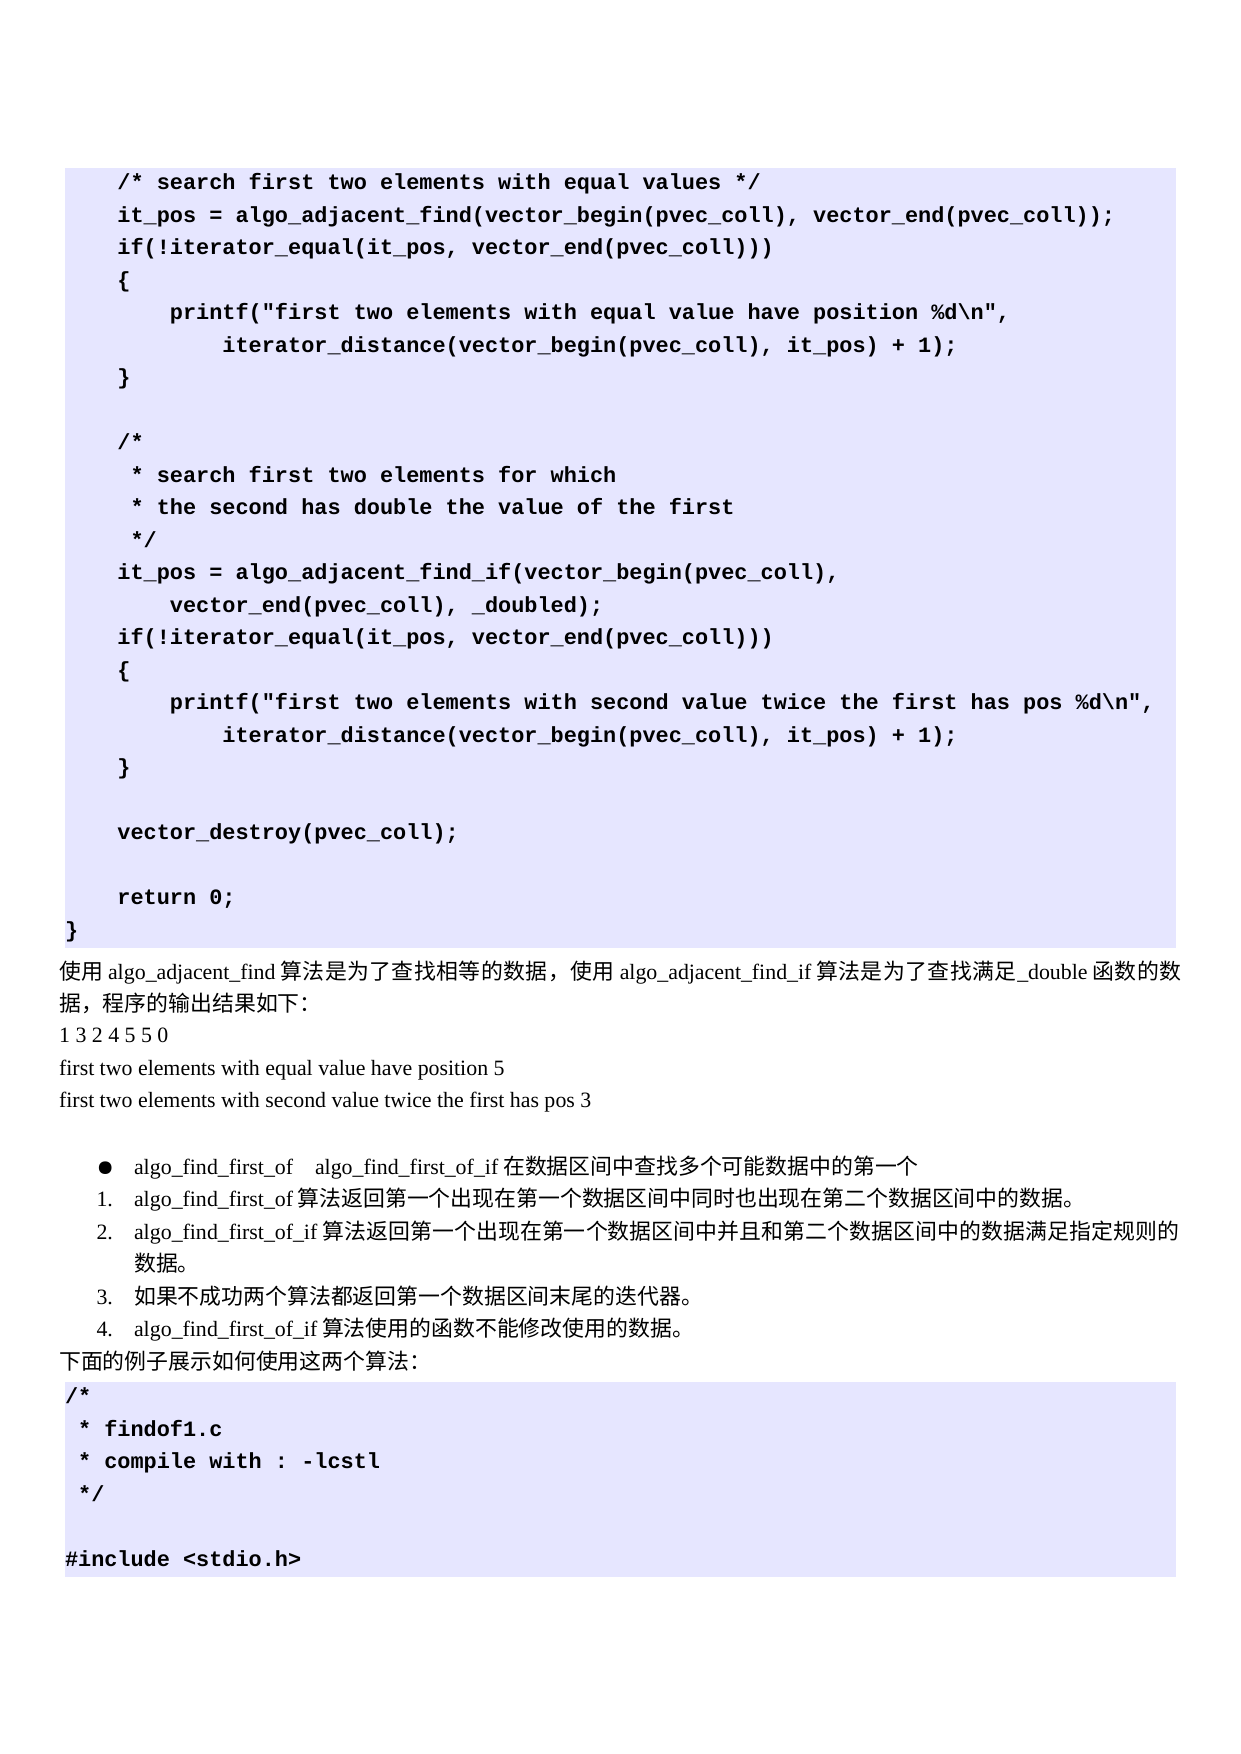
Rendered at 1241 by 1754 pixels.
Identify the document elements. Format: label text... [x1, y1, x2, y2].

text first two elements with equal value have position 5 [59, 1051, 1181, 1083]
table_header /* * findof1.c * compile with : -lcstl */ #include <stdio.h> [60, 1377, 1181, 1583]
text 下面的例子展示如何使用这两个算法： [59, 1343, 1181, 1376]
table_header /* search first two elements with equal values */ it_pos = algo_adjacent_find(vector_begin(pvec_coll), vector_end(pvec_coll)); if(!iterator_equal(it_pos, vector_end(pvec_coll))) { printf("first two elements with equal value have position %d\n", iterator_distance(vector_begin(pvec_coll), it_pos) + 1); } /* * search first two elements for which * the second has double the value of the first */ it_pos = algo_adjacent_find_if(vector_begin(pvec_coll), vector_end(pvec_coll), _doubled); if(!iterator_equal(it_pos, vector_end(pvec_coll))) { printf("first two elements with second value twice the first has pos %d\n", iterator_distance(vector_begin(pvec_coll), it_pos) + 1); } vector_destroy(pvec_coll); return 0; } [60, 163, 1181, 953]
list 如果不成功两个算法都返回第一个数据区间末尾的迭代器。 [96, 1278, 1181, 1311]
text 使用algo_adjacent_find算法是为了查找相等的数据，使用algo_adjacent_find_if算法是为了查找满足_double函数的数据，程序的输出结果如下： [59, 955, 1181, 1018]
list algo_find_first_of算法返回第一个出现在第一个数据区间中同时也出现在第二个数据区间中的数据。 [96, 1181, 1181, 1213]
text first two elements with second value twice the first has pos 3 [59, 1083, 1181, 1116]
text 1 3 2 4 5 5 0 [59, 1018, 1181, 1051]
list algo_find_first_of_if算法使用的函数不能修改使用的数据。 [96, 1311, 1181, 1343]
list algo_find_first_of_if算法返回第一个出现在第一个数据区间中并且和第二个数据区间中的数据满足指定规则的数据。 [96, 1213, 1181, 1278]
list algo_find_first_of algo_find_first_of_if在数据区间中查找多个可能数据中的第一个 [96, 1148, 1181, 1181]
